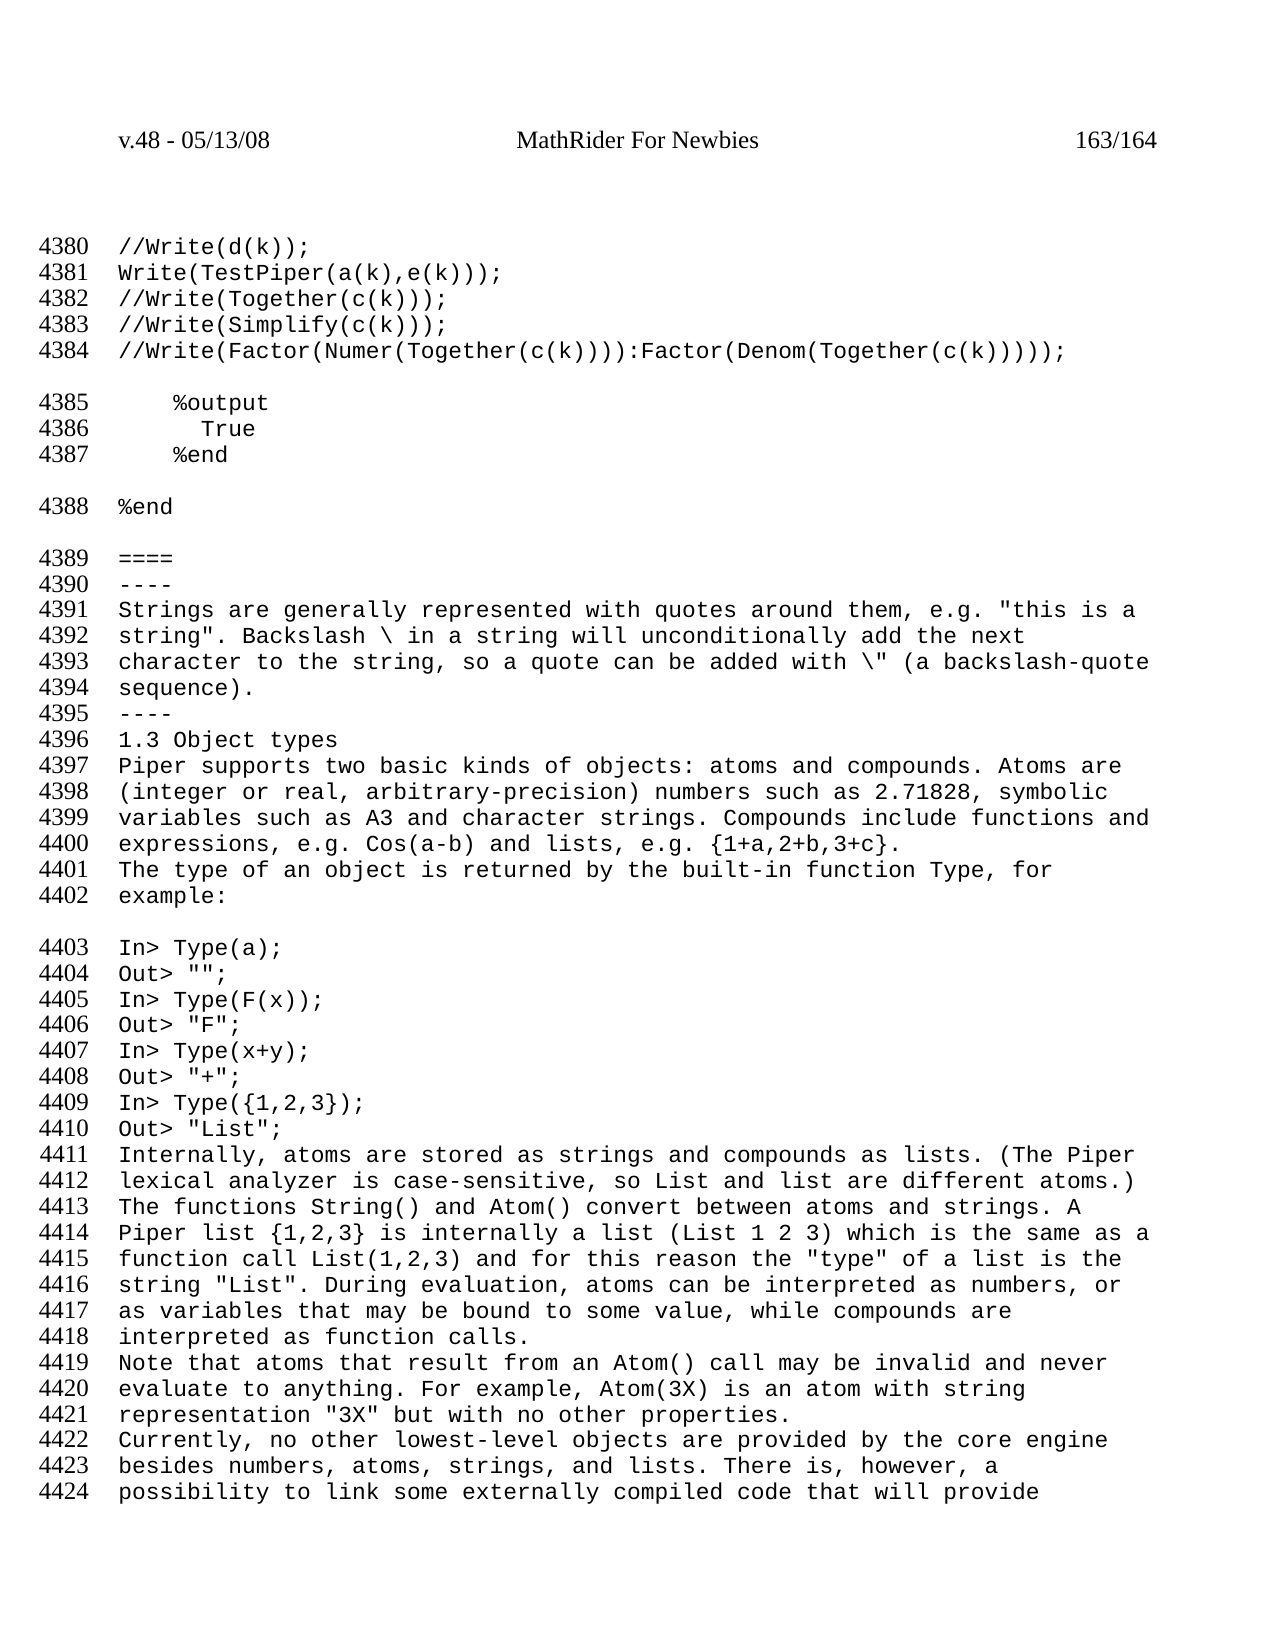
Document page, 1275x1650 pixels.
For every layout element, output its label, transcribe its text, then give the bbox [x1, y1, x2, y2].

text In> Type(x+y); [118, 1040, 1157, 1066]
text 1.3 Object types [118, 728, 1157, 754]
text Out> "F"; [118, 1014, 1157, 1040]
text In> Type({1,2,3}); [118, 1092, 1157, 1118]
text //Write(Together(c(k))); [118, 288, 1157, 313]
text //Write(Factor(Numer(Together(c(k)))):Factor(Denom(Together(c(k))))); [118, 339, 1157, 365]
text Internally, atoms are stored as strings and compounds as lists. (The Piper lexical analyzer is case-sensitive, so List and list are different atoms.) The functions String() and Atom() convert between atoms and strings. A Piper list {1,2,3} is internally a list (List 1 2 3) which is the same as a function call List(1,2,3) and for this reason the "type" of a list is the string "List". During evaluation, atoms can be interpreted as numbers, or as variables that may be bound to some value, while compounds are interpreted as function calls. [118, 1143, 1157, 1351]
text //Write(d(k)); [118, 236, 1157, 262]
text ==== [118, 547, 1157, 573]
text ---- [118, 703, 1157, 728]
text Out> ""; [118, 962, 1157, 988]
text Out> "+"; [118, 1066, 1157, 1092]
text Note that atoms that result from an Atom() call may be invalid and never evaluate to anything. For example, Atom(3X) is an atom with string representation "3X" but with no other properties. [118, 1351, 1157, 1429]
text Piper supports two basic kinds of objects: atoms and compounds. Atoms are (integer or real, arbitrary-precision) numbers such as 2.71828, symbolic variables such as A3 and character strings. Compounds include functions and expressions, e.g. Cos(a-b) and lists, e.g. {1+a,2+b,3+c}. [118, 754, 1157, 858]
text In> Type(a); [118, 936, 1157, 962]
text Write(TestPiper(a(k),e(k))); [118, 262, 1157, 288]
text %end [118, 495, 1157, 521]
text In> Type(F(x)); [118, 988, 1157, 1014]
text Currently, no other lowest-level objects are provided by the core engine besides numbers, atoms, strings, and lists. There is, however, a possibility to link some externally compiled code that will provide [118, 1429, 1157, 1507]
text True [118, 417, 1157, 443]
text %output [118, 391, 1157, 417]
text ---- [118, 573, 1157, 599]
text The type of an object is returned by the built-in function Type, for example: [118, 858, 1157, 910]
text Strings are generally represented with quotes around them, e.g. "this is a string". Backslash \ in a string will unconditionally add the next character to the string, so a quote can be added with \" (a backslash-quote sequence). [118, 599, 1157, 703]
text %end [118, 443, 1157, 469]
text //Write(Simplify(c(k))); [118, 313, 1157, 339]
text Out> "List"; [118, 1118, 1157, 1143]
